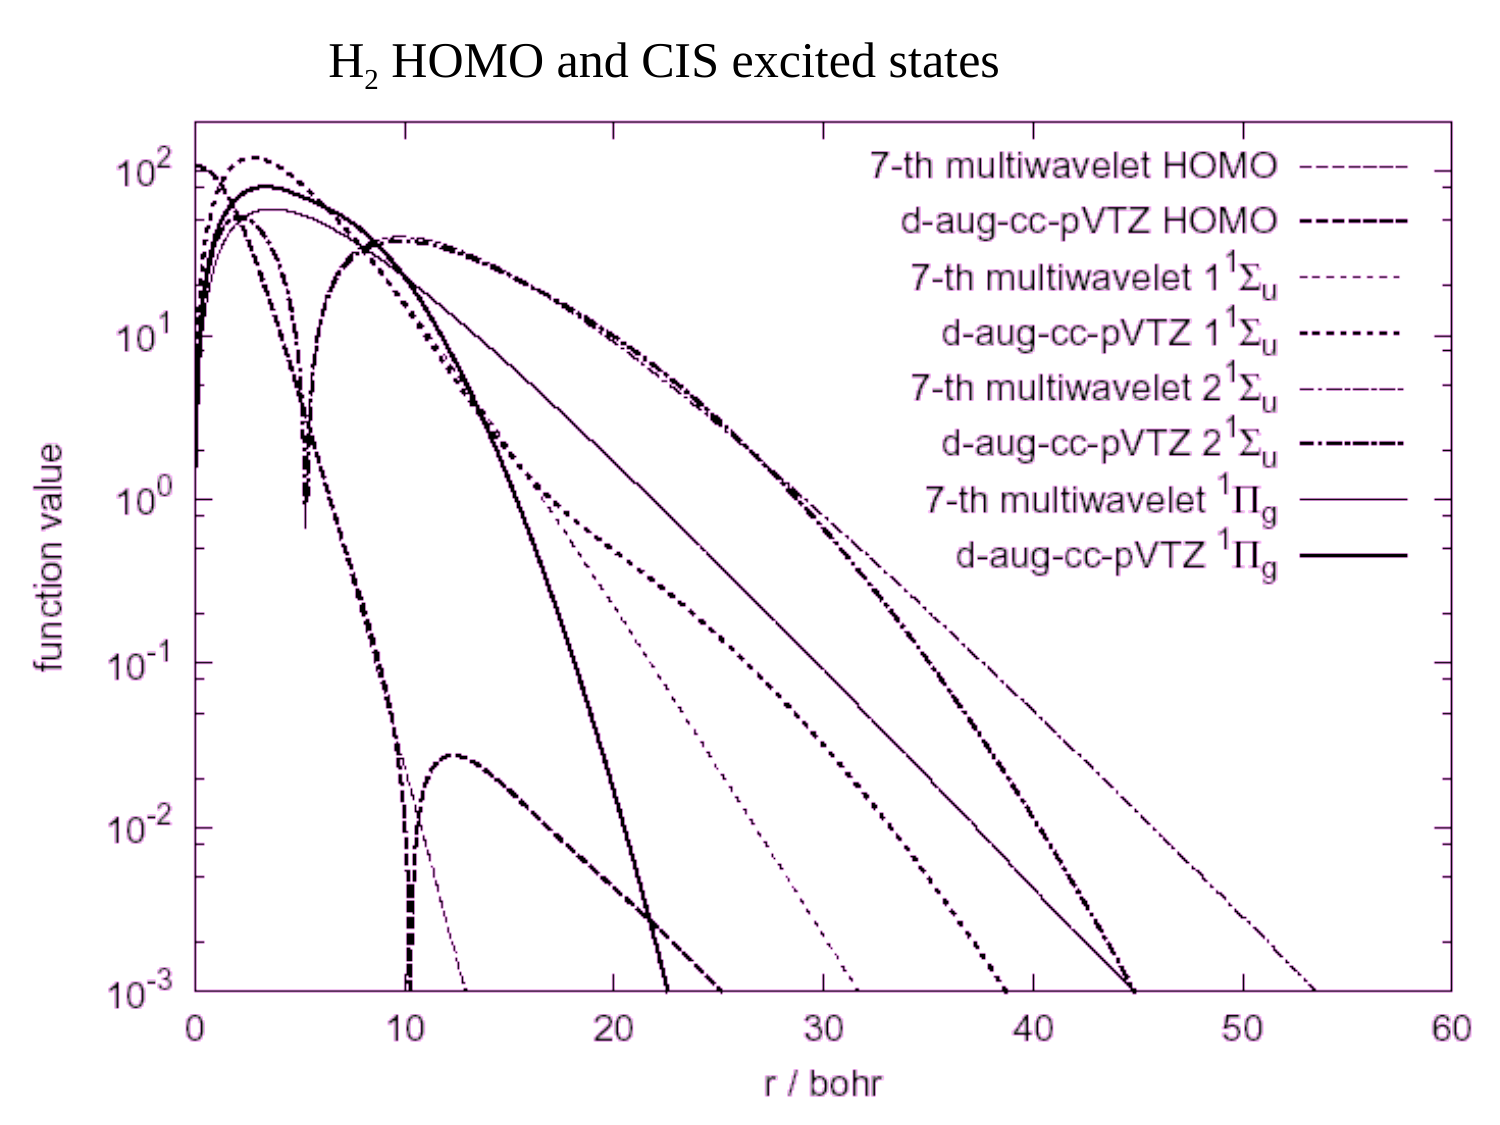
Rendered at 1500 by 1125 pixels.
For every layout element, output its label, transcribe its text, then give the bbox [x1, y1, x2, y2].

text_box H2 HOMO and CIS excited states [313, 24, 1016, 104]
picture [0, 95, 1500, 1113]
